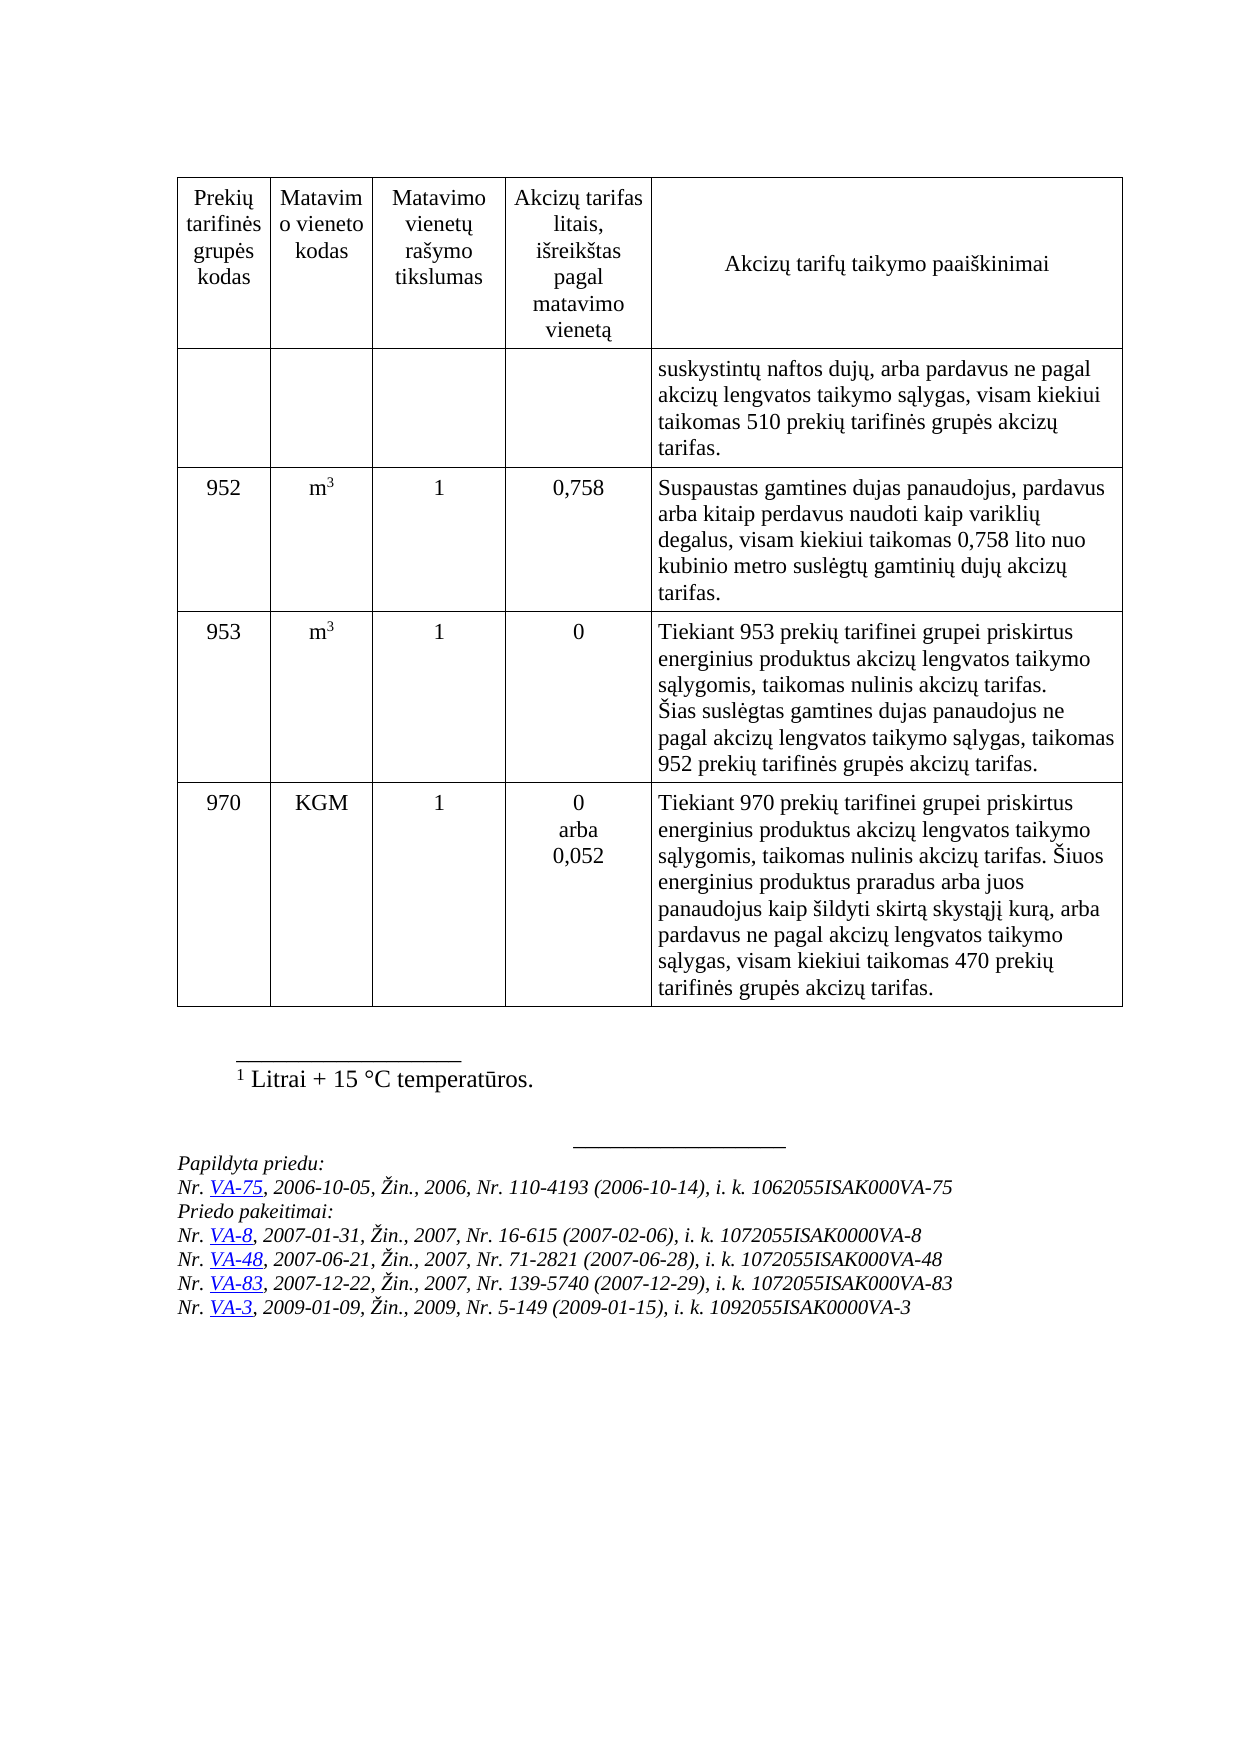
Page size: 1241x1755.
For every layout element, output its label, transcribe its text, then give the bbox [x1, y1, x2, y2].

text Nr. VA-48, 2007-06-21, Žin., 2007, Nr. 71-2821 (2007-06-28), i. k. 1072055ISAK000VA-48 [177, 1247, 1181, 1271]
table_cell 0 arba 0,052 [506, 783, 651, 1006]
table_header Matavimo vienetų rašymo tikslumas [373, 178, 505, 348]
table_header Matavimo vieneto kodas [271, 178, 372, 348]
table_cell m3 [271, 468, 372, 611]
table_cell [506, 349, 651, 467]
table_cell 952 [178, 468, 270, 611]
table_header Akcizų tarifas litais, išreikštas pagal matavimo vienetą [506, 178, 651, 348]
table_cell [373, 349, 505, 467]
text Priedo pakeitimai: [177, 1199, 1181, 1223]
table_cell Tiekiant 970 prekių tarifinei grupei priskirtus energinius produktus akcizų lengvatos taikymo sąlygomis, taikomas nulinis akcizų tarifas. Šiuos energinius produktus praradus arba juos panaudojus kaip šildyti skirtą skystąjį kurą, arba pardavus ne pagal akcizų lengvatos taikymo sąlygas, visam kiekiui taikomas 470 prekių tarifinės grupės akcizų tarifas. [652, 783, 1122, 1006]
table_cell 1 [373, 468, 505, 611]
table_cell [271, 349, 372, 467]
table_header Prekių tarifinės grupės kodas [178, 178, 270, 348]
text Nr. VA-83, 2007-12-22, Žin., 2007, Nr. 139-5740 (2007-12-29), i. k. 1072055ISAK000VA-83 [177, 1271, 1181, 1295]
table_cell Tiekiant 953 prekių tarifinei grupei priskirtus energinius produktus akcizų lengvatos taikymo sąlygomis, taikomas nulinis akcizų tarifas. Šias suslėgtas gamtines dujas panaudojus ne pagal akcizų lengvatos taikymo sąlygas, taikomas 952 prekių tarifinės grupės akcizų tarifas. [652, 612, 1122, 782]
table_cell 1 [373, 783, 505, 1006]
text Nr. VA-8, 2007-01-31, Žin., 2007, Nr. 16-615 (2007-02-06), i. k. 1072055ISAK0000VA-8 [177, 1223, 1181, 1247]
table_cell Suspaustas gamtines dujas panaudojus, pardavus arba kitaip perdavus naudoti kaip variklių degalus, visam kiekiui taikomas 0,758 lito nuo kubinio metro suslėgtų gamtinių dujų akcizų tarifas. [652, 468, 1122, 611]
text Nr. VA-3, 2009-01-09, Žin., 2009, Nr. 5-149 (2009-01-15), i. k. 1092055ISAK0000VA-3 [177, 1295, 1181, 1319]
table_cell 0 [506, 612, 651, 782]
text Papildyta priedu: [177, 1151, 1181, 1175]
table_header Akcizų tarifų taikymo paaiškinimai [652, 178, 1122, 348]
table_cell KGM [271, 783, 372, 1006]
table_cell 1 [373, 612, 505, 782]
text 1 Litrai + 15 °C temperatūros. [177, 1064, 1181, 1093]
table_cell 0,758 [506, 468, 651, 611]
text _________________ [177, 1122, 1181, 1151]
table_cell m3 [271, 612, 372, 782]
table_cell suskystintų naftos dujų, arba pardavus ne pagal akcizų lengvatos taikymo sąlygas, visam kiekiui taikomas 510 prekių tarifinės grupės akcizų tarifas. [652, 349, 1122, 467]
text Nr. VA-75, 2006-10-05, Žin., 2006, Nr. 110-4193 (2006-10-14), i. k. 1062055ISAK000VA-75 [177, 1175, 1181, 1199]
text __________________ [177, 1036, 1181, 1064]
table_cell 970 [178, 783, 270, 1006]
table_cell 953 [178, 612, 270, 782]
table_cell [178, 349, 270, 467]
